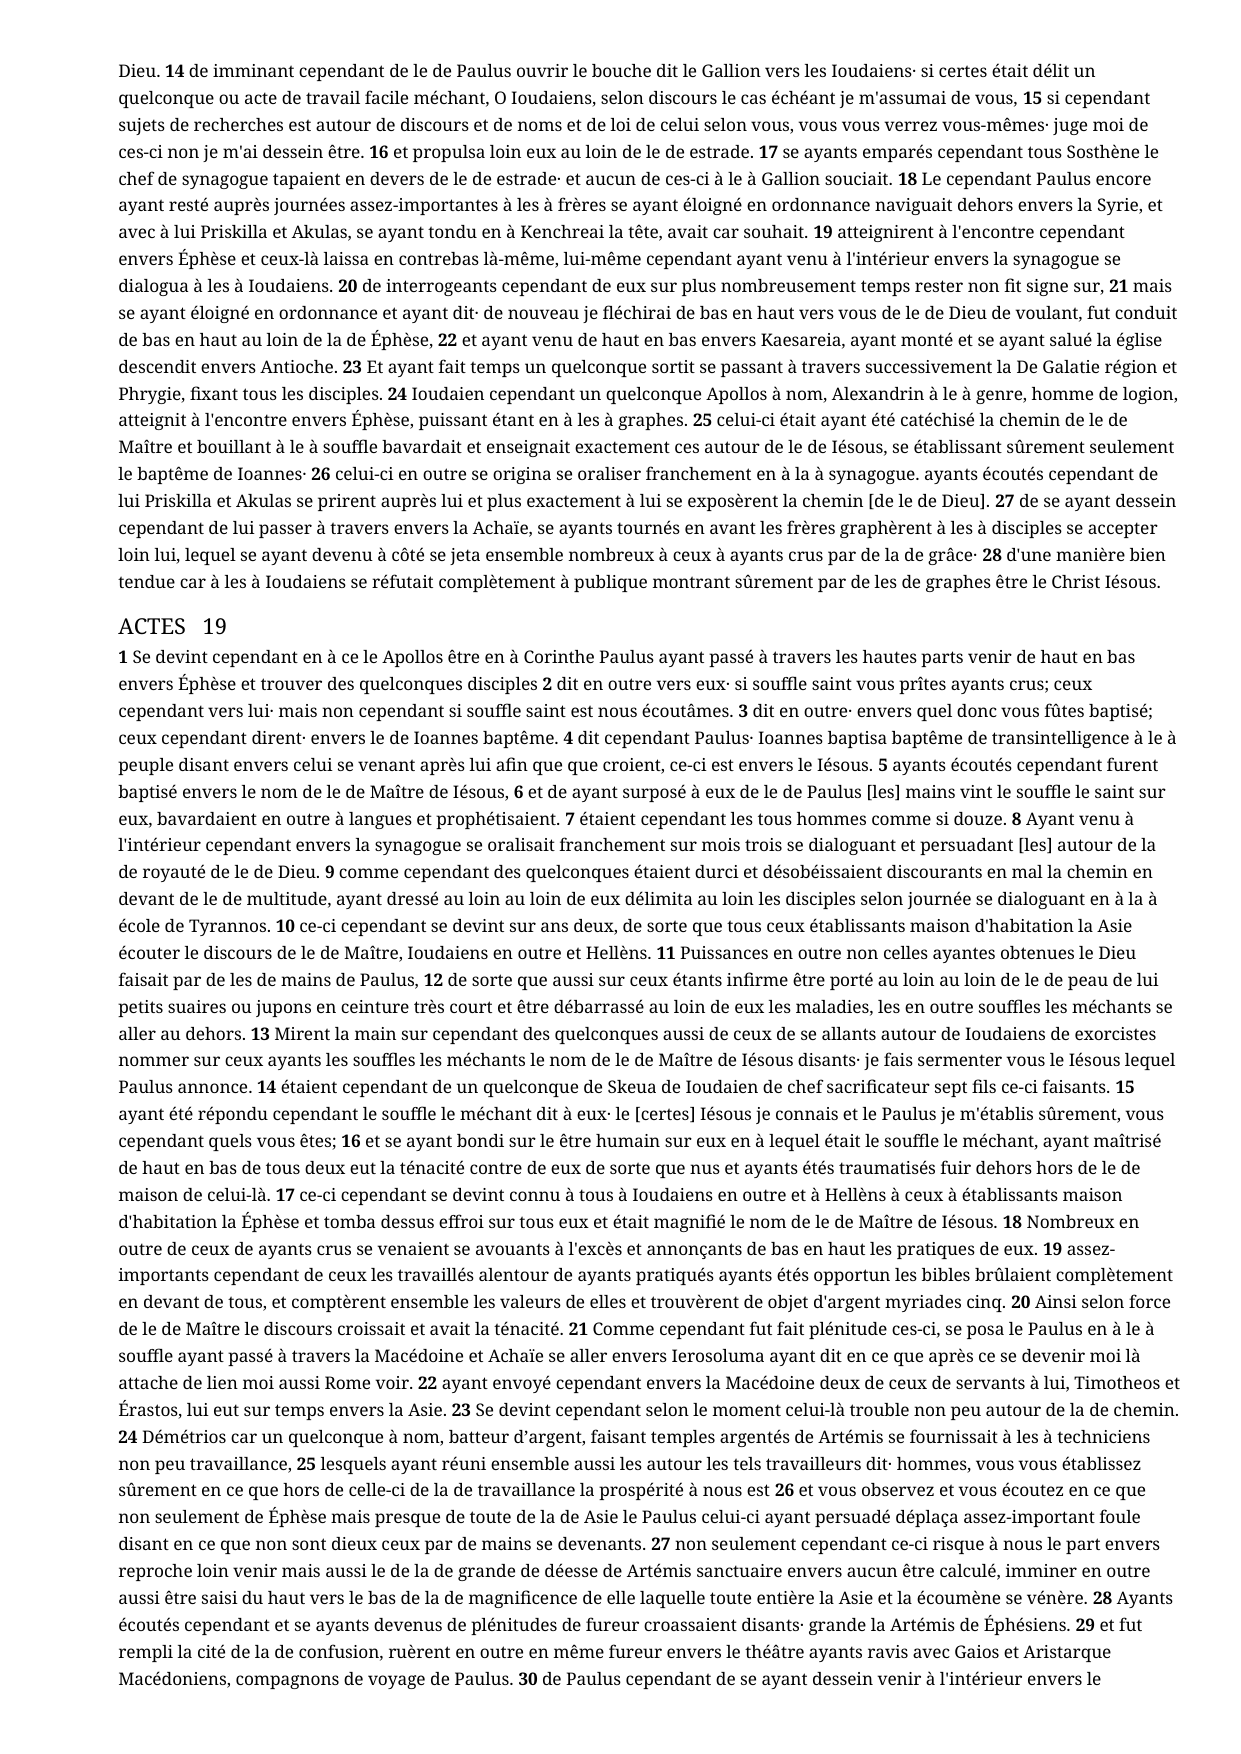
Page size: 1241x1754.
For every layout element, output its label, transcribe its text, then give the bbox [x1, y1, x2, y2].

text 1 Se devint cependant en à ce le Apollos être en à Corinthe Paulus ayant passé à travers les hautes parts venir de haut en bas envers Éphèse et trouver des quelconques disciples 2 dit en outre vers eux· si souffle saint vous prîtes ayants crus; ceux cependant vers lui· mais non cependant si souffle saint est nous écoutâmes. 3 dit en outre· envers quel donc vous fûtes baptisé; ceux cependant dirent· envers le de Ioannes baptême. 4 dit cependant Paulus· Ioannes baptisa baptême de transintelligence à le à peuple disant envers celui se venant après lui afin que que croient, ce-ci est envers le Iésous. 5 ayants écoutés cependant furent baptisé envers le nom de le de Maître de Iésous, 6 et de ayant surposé à eux de le de Paulus [les] mains vint le souffle le saint sur eux, bavardaient en outre à langues et prophétisaient. 7 étaient cependant les tous hommes comme si douze. 8 Ayant venu à l'intérieur cependant envers la synagogue se oralisait franchement sur mois trois se dialoguant et persuadant [les] autour de la de royauté de le de Dieu. 9 comme cependant des quelconques étaient durci et désobéissaient discourants en mal la chemin en devant de le de multitude, ayant dressé au loin au loin de eux délimita au loin les disciples selon journée se dialoguant en à la à école de Tyrannos. 10 ce-ci cependant se devint sur ans deux, de sorte que tous ceux établissants maison d'habitation la Asie écouter le discours de le de Maître, Ioudaiens en outre et Hellèns. 11 Puissances en outre non celles ayantes obtenues le Dieu faisait par de les de mains de Paulus, 12 de sorte que aussi sur ceux étants infirme être porté au loin au loin de le de peau de lui petits suaires ou jupons en ceinture très court et être débarrassé au loin de eux les maladies, les en outre souffles les méchants se aller au dehors. 13 Mirent la main sur cependant des quelconques aussi de ceux de se allants autour de Ioudaiens de exorcistes nommer sur ceux ayants les souffles les méchants le nom de le de Maître de Iésous disants· je fais sermenter vous le Iésous lequel Paulus annonce. 14 étaient cependant de un quelconque de Skeua de Ioudaien de chef sacrificateur sept fils ce-ci faisants. 15 ayant été répondu cependant le souffle le méchant dit à eux· le [certes] Iésous je connais et le Paulus je m'établis sûrement, vous cependant quels vous êtes; 16 et se ayant bondi sur le être humain sur eux en à lequel était le souffle le méchant, ayant maîtrisé de haut en bas de tous deux eut la ténacité contre de eux de sorte que nus et ayants étés traumatisés fuir dehors hors de le de maison de celui-là. 17 ce-ci cependant se devint connu à tous à Ioudaiens en outre et à Hellèns à ceux à établissants maison d'habitation la Éphèse et tomba dessus effroi sur tous eux et était magnifié le nom de le de Maître de Iésous. 18 Nombreux en outre de ceux de ayants crus se venaient se avouants à l'excès et annonçants de bas en haut les pratiques de eux. 19 assez-importants cependant de ceux les travaillés alentour de ayants pratiqués ayants étés opportun les bibles brûlaient complètement en devant de tous, et comptèrent ensemble les valeurs de elles et trouvèrent de objet d'argent myriades cinq. 20 Ainsi selon force de le de Maître le discours croissait et avait la ténacité. 21 Comme cependant fut fait plénitude ces-ci, se posa le Paulus en à le à souffle ayant passé à travers la Macédoine et Achaïe se aller envers Ierosoluma ayant dit en ce que après ce se devenir moi là attache de lien moi aussi Rome voir. 22 ayant envoyé cependant envers la Macédoine deux de ceux de servants à lui, Timotheos et Érastos, lui eut sur temps envers la Asie. 23 Se devint cependant selon le moment celui-là trouble non peu autour de la de chemin. 24 Démétrios car un quelconque à nom, batteur d’argent, faisant temples argentés de Artémis se fournissait à les à techniciens non peu travaillance, 25 lesquels ayant réuni ensemble aussi les autour les tels travailleurs dit· hommes, vous vous établissez sûrement en ce que hors de celle-ci de la de travaillance la prospérité à nous est 26 et vous observez et vous écoutez en ce que non seulement de Éphèse mais presque de toute de la de Asie le Paulus celui-ci ayant persuadé déplaça assez-important foule disant en ce que non sont dieux ceux par de mains se devenants. 27 non seulement cependant ce-ci risque à nous le part envers reproche loin venir mais aussi le de la de grande de déesse de Artémis sanctuaire envers aucun être calculé, imminer en outre aussi être saisi du haut vers le bas de la de magnificence de elle laquelle toute entière la Asie et la écoumène se vénère. 28 Ayants écoutés cependant et se ayants devenus de plénitudes de fureur croassaient disants· grande la Artémis de Éphésiens. 29 et fut rempli la cité de la de confusion, ruèrent en outre en même fureur envers le théâtre ayants ravis avec Gaios et Aristarque Macédoniens, compagnons de voyage de Paulus. 30 de Paulus cependant de se ayant dessein venir à l'intérieur envers le [118, 645, 1181, 1690]
text ACTES 19 [118, 611, 1181, 641]
text Dieu. 14 de imminant cependant de le de Paulus ouvrir le bouche dit le Gallion vers les Ioudaiens· si certes était délit un quelconque ou acte de travail facile méchant, O Ioudaiens, selon discours le cas échéant je m'assumai de vous, 15 si cependant sujets de recherches est autour de discours et de noms et de loi de celui selon vous, vous vous verrez vous-mêmes· juge moi de ces-ci non je m'ai dessein être. 16 et propulsa loin eux au loin de le de estrade. 17 se ayants emparés cependant tous Sosthène le chef de synagogue tapaient en devers de le de estrade· et aucun de ces-ci à le à Gallion souciait. 18 Le cependant Paulus encore ayant resté auprès journées assez-importantes à les à frères se ayant éloigné en ordonnance naviguait dehors envers la Syrie, et avec à lui Priskilla et Akulas, se ayant tondu en à Kenchreai la tête, avait car souhait. 19 atteignirent à l'encontre cependant envers Éphèse et ceux-là laissa en contrebas là-même, lui-même cependant ayant venu à l'intérieur envers la synagogue se dialogua à les à Ioudaiens. 20 de interrogeants cependant de eux sur plus nombreusement temps rester non fit signe sur, 21 mais se ayant éloigné en ordonnance et ayant dit· de nouveau je fléchirai de bas en haut vers vous de le de Dieu de voulant, fut conduit de bas en haut au loin de la de Éphèse, 22 et ayant venu de haut en bas envers Kaesareia, ayant monté et se ayant salué la église descendit envers Antioche. 23 Et ayant fait temps un quelconque sortit se passant à travers successivement la De Galatie région et Phrygie, fixant tous les disciples. 24 Ioudaien cependant un quelconque Apollos à nom, Alexandrin à le à genre, homme de logion, atteignit à l'encontre envers Éphèse, puissant étant en à les à graphes. 25 celui-ci était ayant été catéchisé la chemin de le de Maître et bouillant à le à souffle bavardait et enseignait exactement ces autour de le de Iésous, se établissant sûrement seulement le baptême de Ioannes· 26 celui-ci en outre se origina se oraliser franchement en à la à synagogue. ayants écoutés cependant de lui Priskilla et Akulas se prirent auprès lui et plus exactement à lui se exposèrent la chemin [de le de Dieu]. 27 de se ayant dessein cependant de lui passer à travers envers la Achaïe, se ayants tournés en avant les frères graphèrent à les à disciples se accepter loin lui, lequel se ayant devenu à côté se jeta ensemble nombreux à ceux à ayants crus par de la de grâce· 28 d'une manière bien tendue car à les à Ioudaiens se réfutait complètement à publique montrant sûrement par de les de graphes être le Christ Iésous. [118, 59, 1181, 593]
